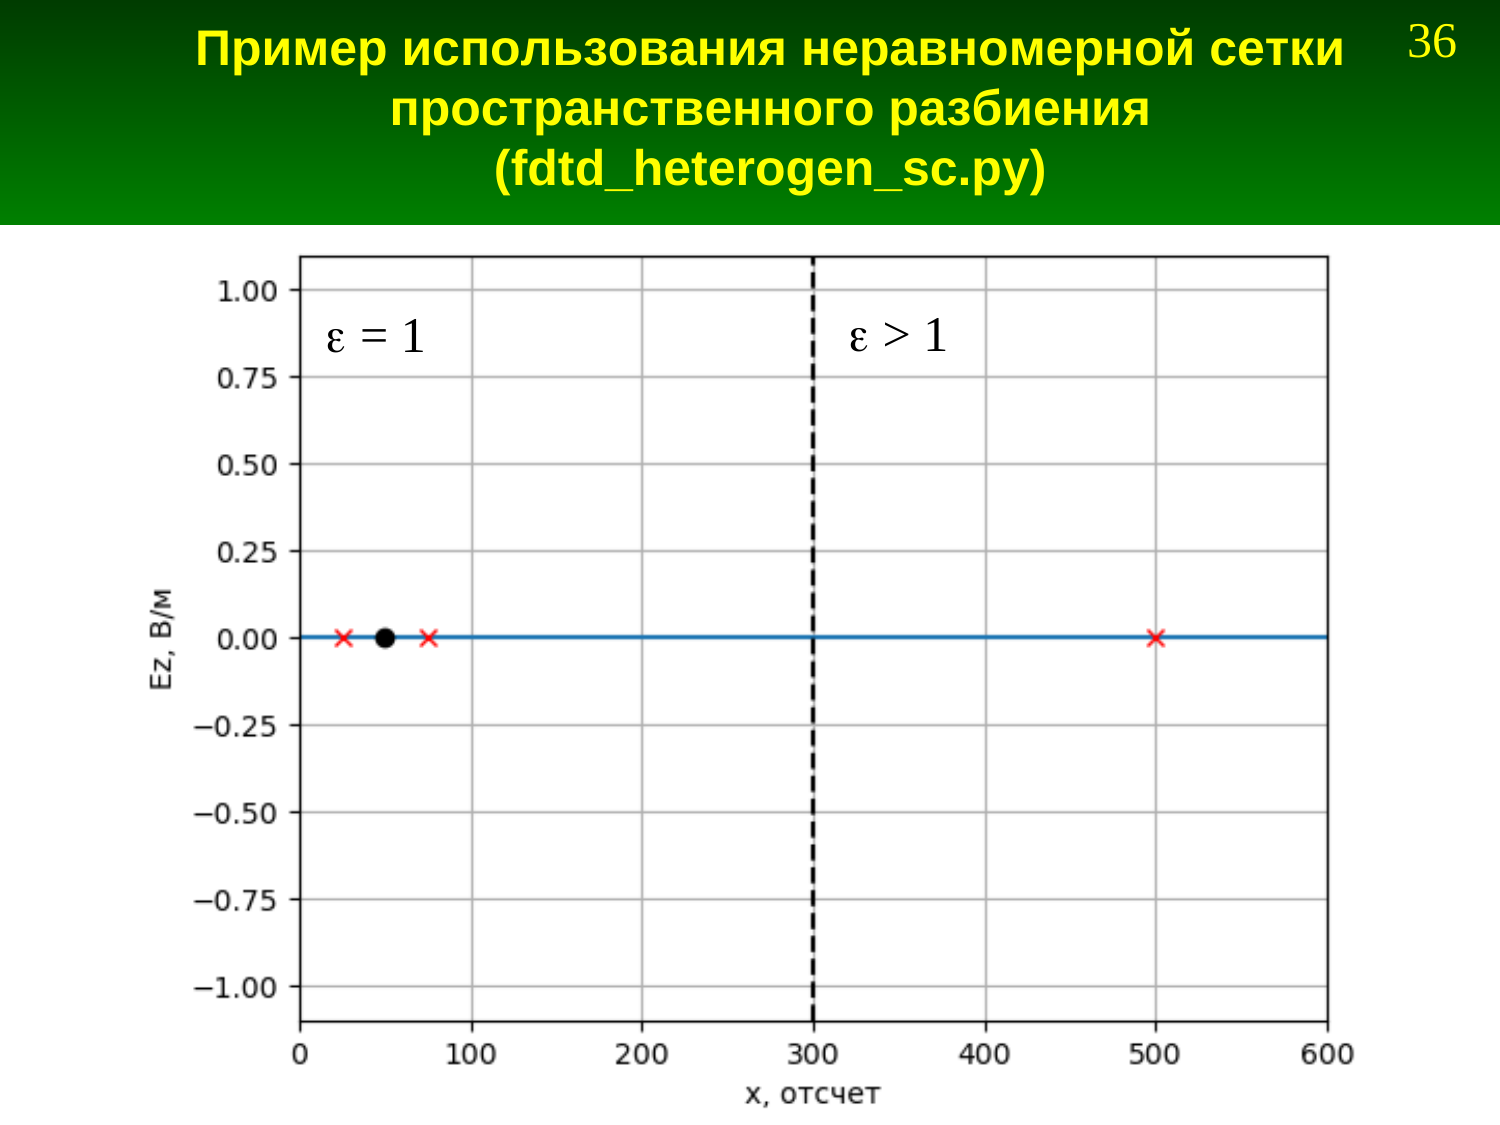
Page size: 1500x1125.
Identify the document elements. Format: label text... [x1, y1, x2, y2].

title Пример использования неравномерной сетки пространственного разбиения (fdtd_heterogen_sc.py) [100, 7, 1441, 204]
picture [134, 241, 1366, 1114]
text_box e > 1 [833, 293, 964, 369]
text_box e = 1 [311, 294, 441, 370]
